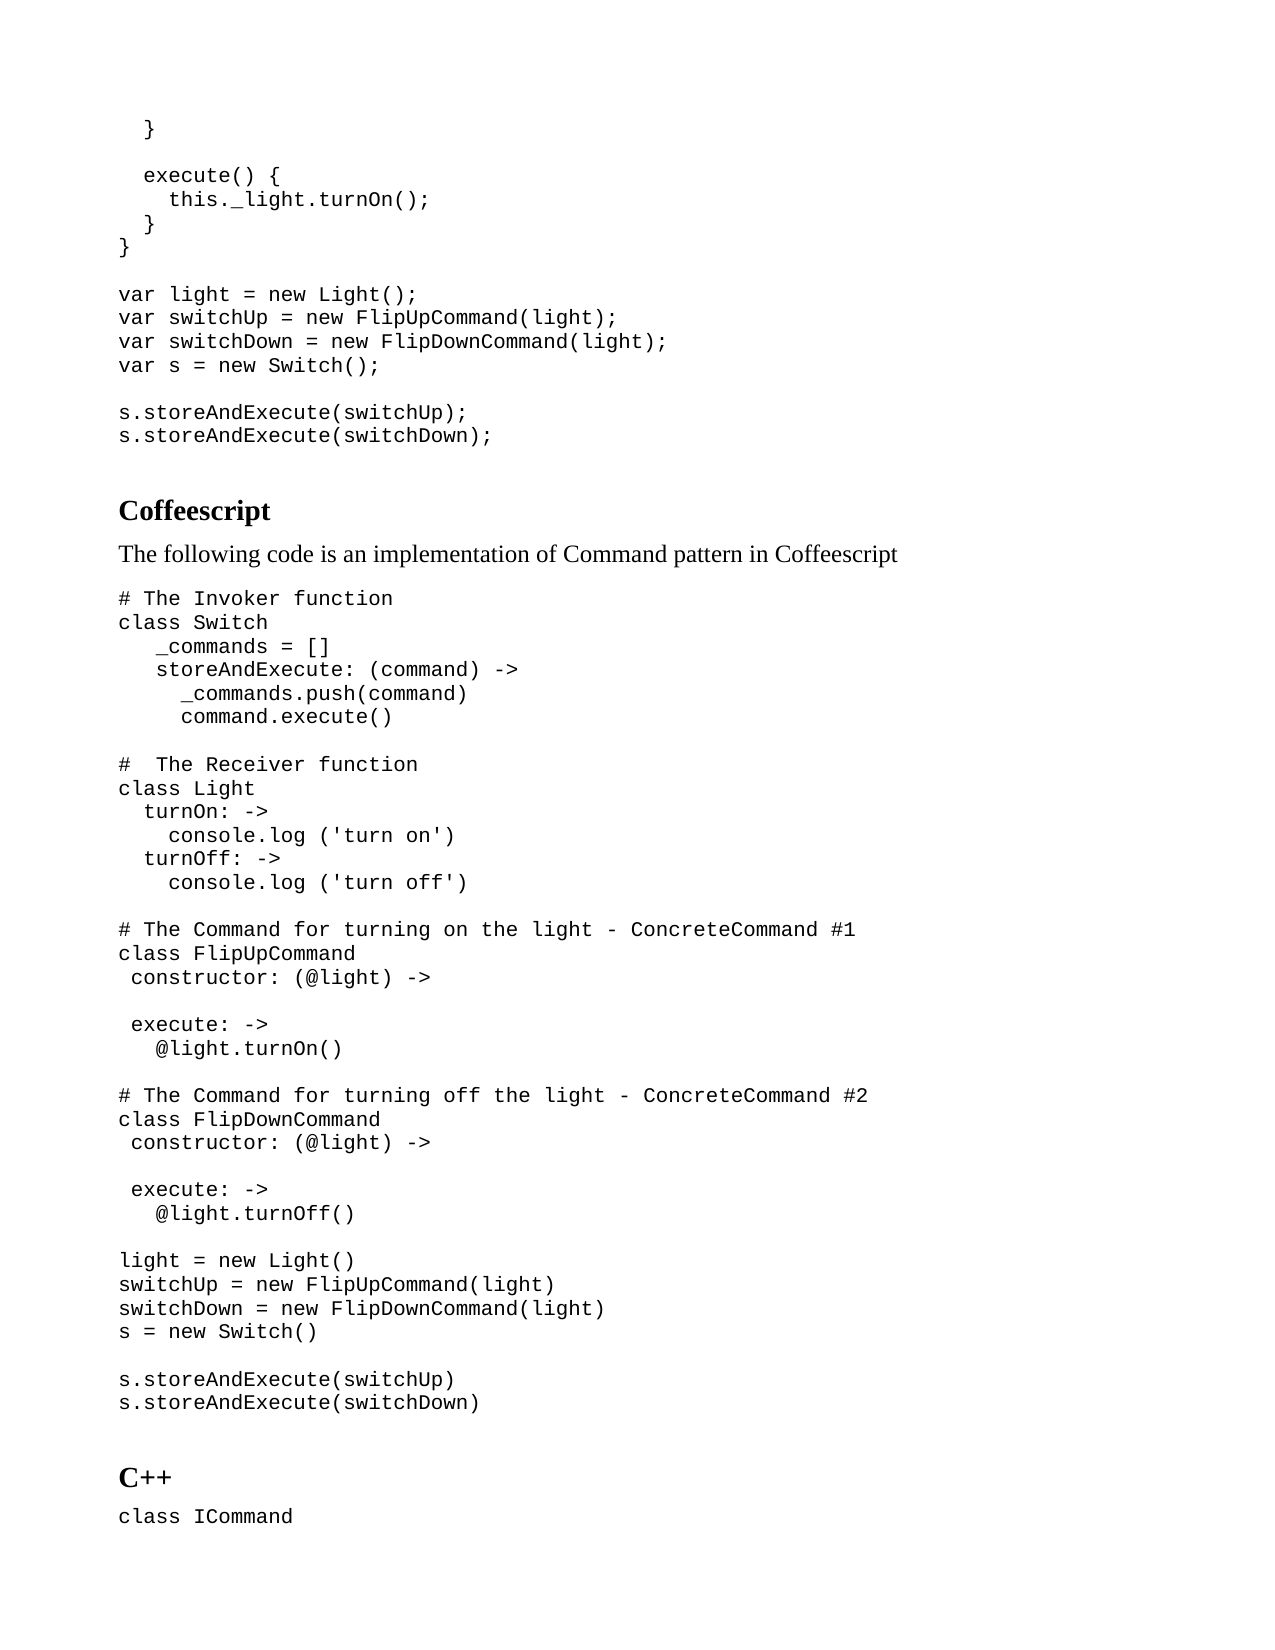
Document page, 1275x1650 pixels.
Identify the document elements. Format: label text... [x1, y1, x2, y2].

text class ICommand [118, 1506, 1157, 1530]
text var switchDown = new FlipDownCommand(light); [118, 331, 1157, 354]
text s.storeAndExecute(switchUp) [118, 1369, 1157, 1392]
text console.log ('turn off') [118, 872, 1157, 896]
text } [118, 213, 1157, 236]
text class FlipUpCommand [118, 943, 1157, 967]
text constructor: (@light) -> [118, 967, 1157, 990]
subtitle C++ [118, 1460, 1157, 1493]
text execute: -> [118, 1179, 1157, 1203]
text execute: -> [118, 1014, 1157, 1038]
text s.storeAndExecute(switchDown) [118, 1392, 1157, 1416]
text } [118, 118, 1157, 142]
text # The Invoker function [118, 588, 1157, 612]
text s.storeAndExecute(switchDown); [118, 426, 1157, 449]
text class FlipDownCommand [118, 1108, 1157, 1132]
text var light = new Light(); [118, 284, 1157, 307]
text @light.turnOn() [118, 1038, 1157, 1061]
text turnOff: -> [118, 848, 1157, 872]
text s.storeAndExecute(switchUp); [118, 402, 1157, 426]
text execute() { [118, 165, 1157, 189]
text class Light [118, 777, 1157, 801]
text } [118, 236, 1157, 260]
text The following code is an implementation of Command pattern in Coffeescript [118, 539, 1157, 568]
text _commands.push(command) [118, 683, 1157, 707]
subtitle Coffeescript [118, 493, 1157, 527]
text switchUp = new FlipUpCommand(light) [118, 1274, 1157, 1298]
text # The Command for turning on the light - ConcreteCommand #1 [118, 919, 1157, 943]
text turnOn: -> [118, 801, 1157, 825]
text command.execute() [118, 707, 1157, 730]
text constructor: (@light) -> [118, 1132, 1157, 1156]
text var switchUp = new FlipUpCommand(light); [118, 307, 1157, 331]
text # The Receiver function [118, 754, 1157, 777]
text class Switch [118, 612, 1157, 636]
text @light.turnOff() [118, 1203, 1157, 1227]
text storeAndExecute: (command) -> [118, 659, 1157, 683]
text this._light.turnOn(); [118, 189, 1157, 213]
text console.log ('turn on') [118, 825, 1157, 848]
text light = new Light() [118, 1250, 1157, 1274]
text # The Command for turning off the light - ConcreteCommand #2 [118, 1085, 1157, 1108]
text s = new Switch() [118, 1321, 1157, 1345]
text var s = new Switch(); [118, 354, 1157, 378]
text _commands = [] [118, 636, 1157, 659]
text switchDown = new FlipDownCommand(light) [118, 1298, 1157, 1321]
